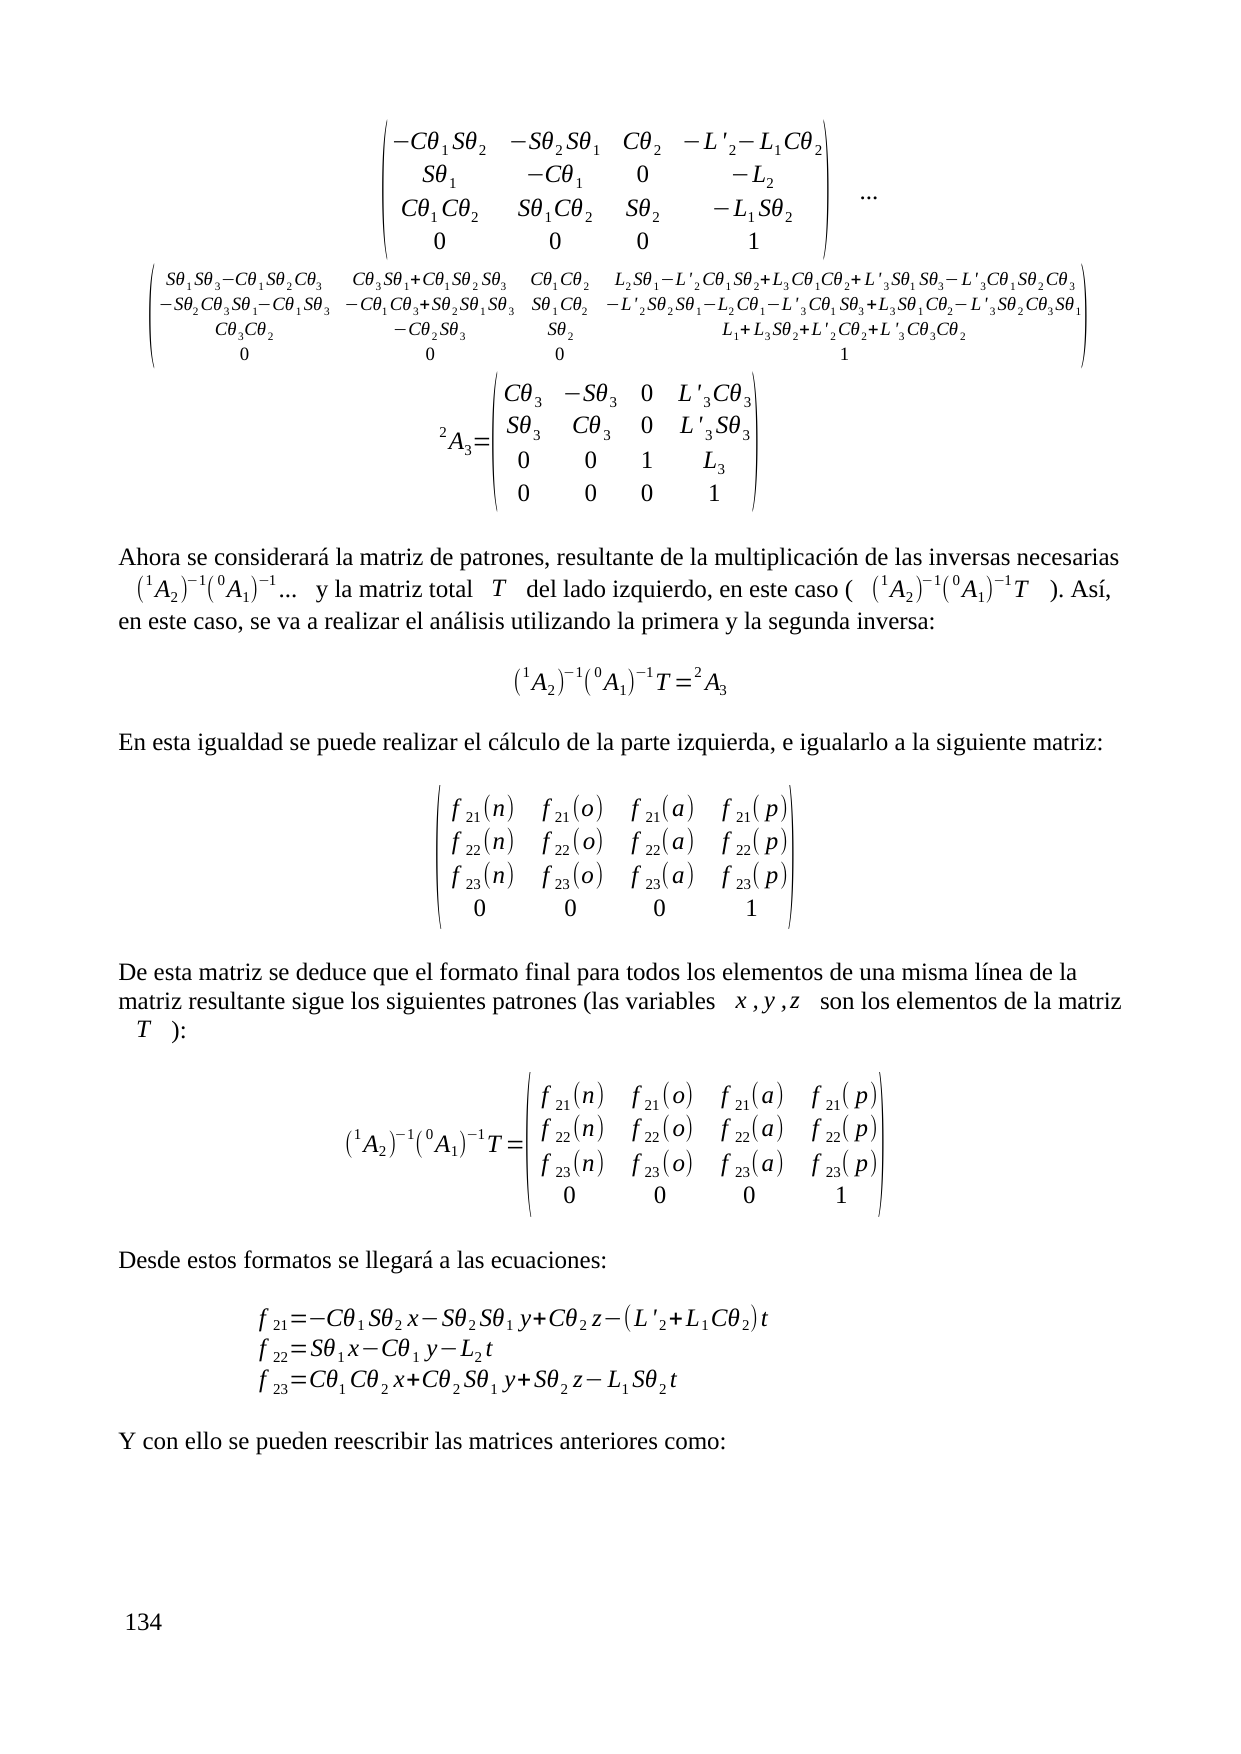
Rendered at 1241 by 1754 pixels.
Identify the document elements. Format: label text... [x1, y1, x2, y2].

text En esta igualdad se puede realizar el cálculo de la parte izquierda, e igualarlo a la siguiente matriz: [118, 727, 1122, 756]
text Desde estos formatos se llegará a las ecuaciones: [118, 1245, 1122, 1274]
text ... [118, 118, 1122, 262]
text De esta matriz se deduce que el formato final para todos los elementos de una misma línea de la matriz resultante sigue los siguientes patrones (las variablesson los elementos de la matriz): [118, 957, 1122, 1044]
text Y con ello se pueden reescribir las matrices anteriores como: [118, 1426, 1122, 1455]
text Ahora se considerará la matriz de patrones, resultante de la multiplicación de las inversas necesarias y la matriz totaldel lado izquierdo, en este caso (). Así, en este caso, se va a realizar el análisis utilizando la primera y la segunda inversa: [118, 542, 1122, 635]
